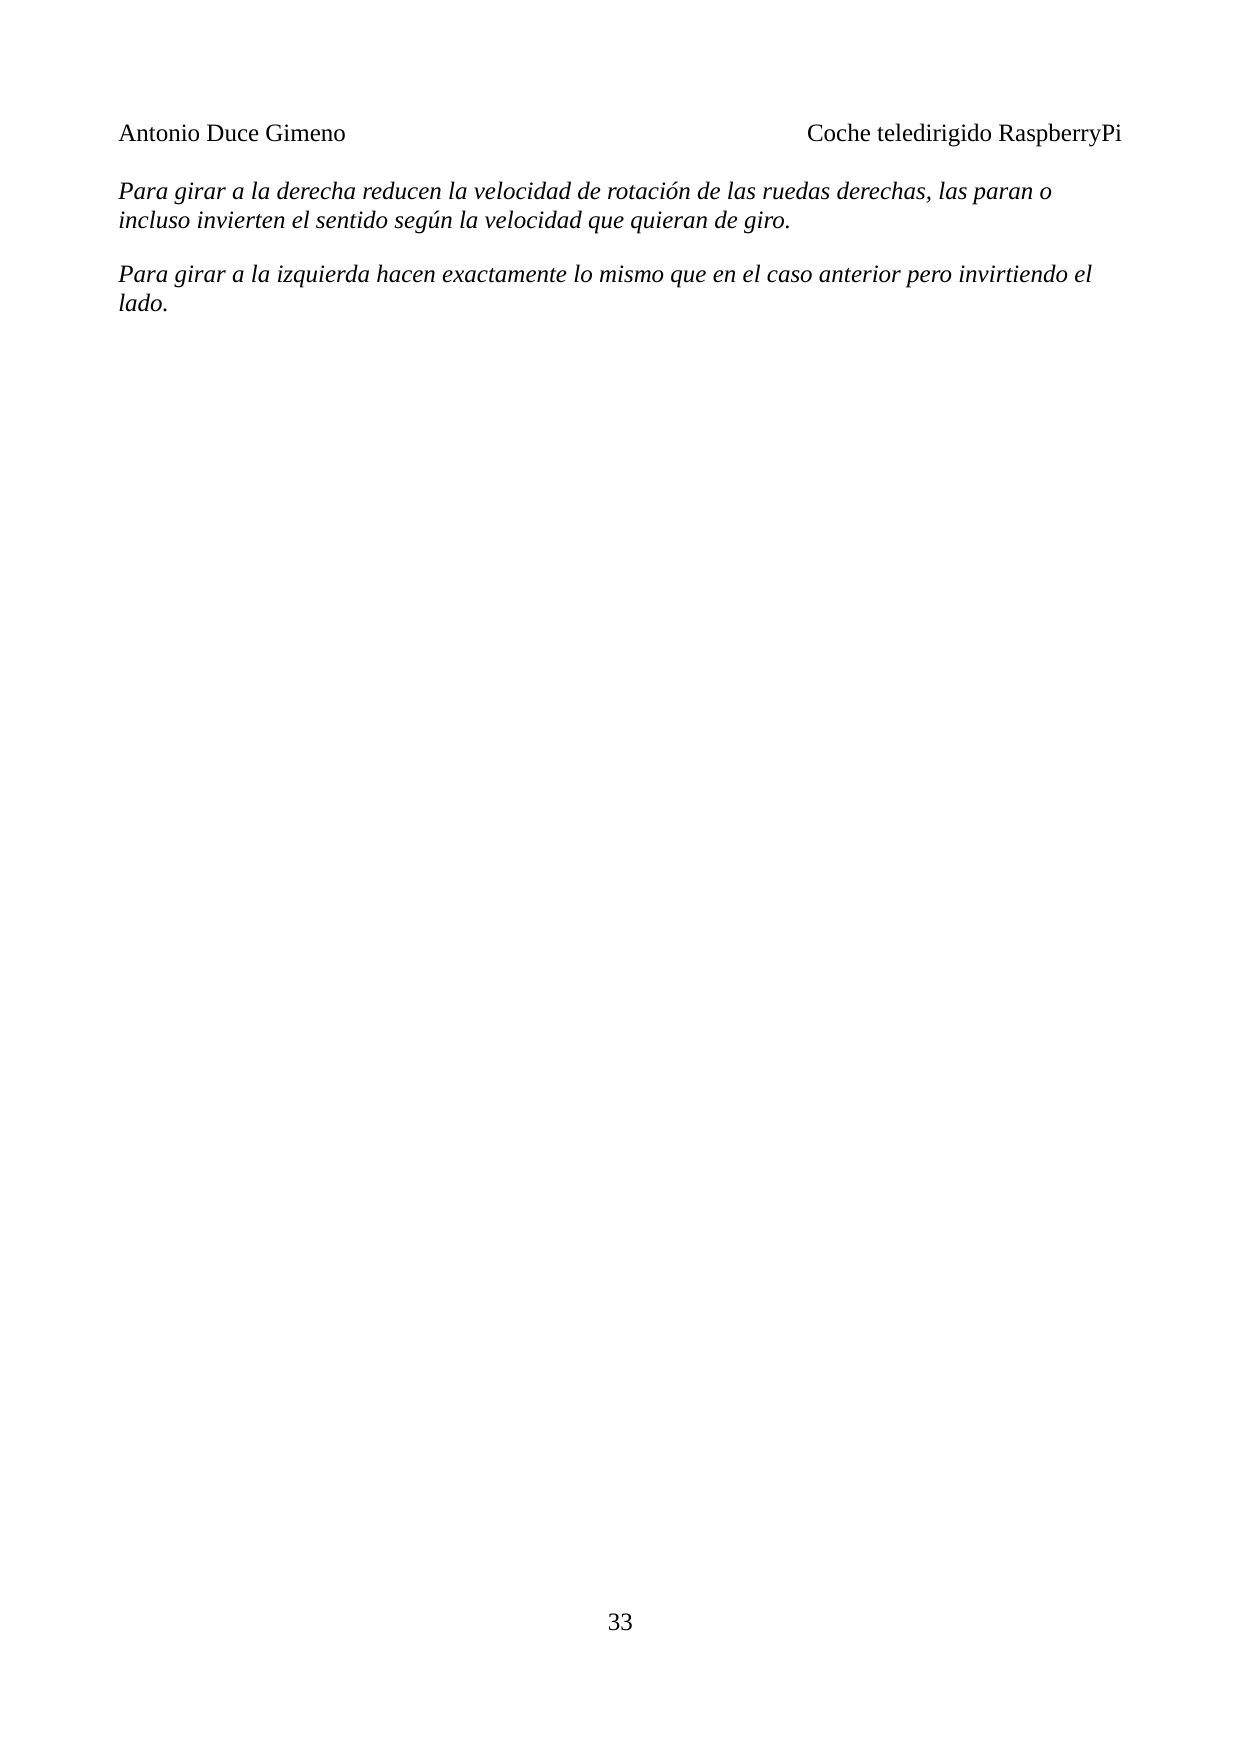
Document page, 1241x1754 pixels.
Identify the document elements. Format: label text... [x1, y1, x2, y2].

text Para girar a la izquierda hacen exactamente lo mismo que en el caso anterior pero invirtiendo el lado. [118, 259, 1122, 316]
text Para girar a la derecha reducen la velocidad de rotación de las ruedas derechas, las paran o incluso invierten el sentido según la velocidad que quieran de giro. [118, 176, 1122, 234]
